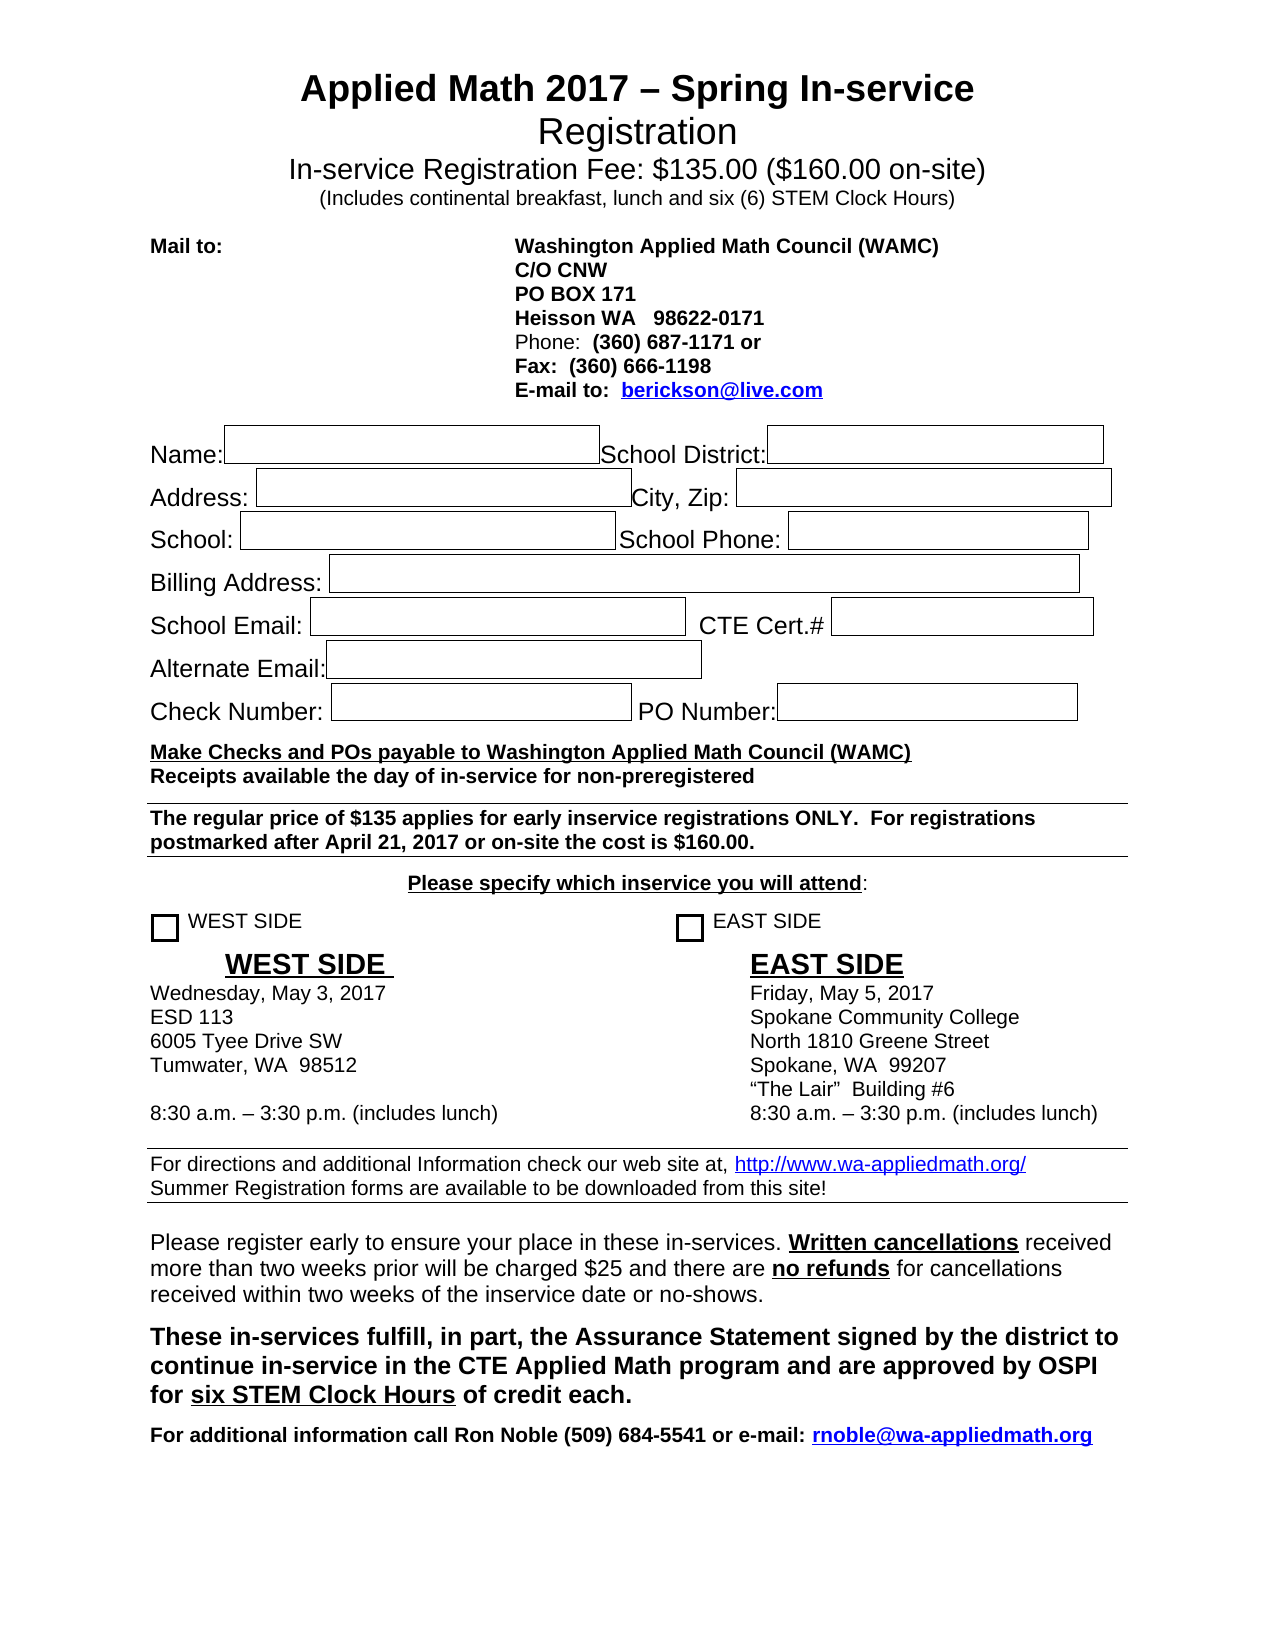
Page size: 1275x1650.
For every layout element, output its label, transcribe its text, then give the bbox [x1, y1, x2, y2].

text Please specify which inservice you will attend: [150, 871, 1125, 895]
text Alternate Email: [150, 640, 1125, 683]
text Summer Registration forms are available to be downloaded from this site! [147, 1172, 1128, 1202]
text PO BOX 171 [150, 282, 1125, 306]
text Billing Address: [150, 554, 1125, 597]
subtitle In-service Registration Fee: $135.00 ($160.00 on-site) [150, 152, 1125, 186]
text School: School Phone: [150, 511, 1125, 554]
text EAST SIDE [713, 909, 1125, 947]
subtitle Applied Math 2017 – Spring In-service [150, 66, 1125, 109]
text Fax: (360) 666-1198 [150, 353, 1125, 377]
text Mail to: Washington Applied Math Council (WAMC) [150, 234, 1125, 258]
text 6005 Tyee Drive SW North 1810 Greene Street [150, 1028, 1125, 1052]
text C/O CNW [150, 258, 1125, 282]
text E-mail to: berickson@live.com [150, 377, 1125, 401]
text Make Checks and POs payable to Washington Applied Math Council (WAMC) [150, 740, 1125, 764]
text (Includes continental breakfast, lunch and six (6) STEM Clock Hours) [150, 186, 1125, 210]
text Address: City, Zip: [150, 468, 1125, 511]
text For additional information call Ron Noble (509) 684-5541 or e-mail: rnoble@wa-appliedmath.org [150, 1423, 1125, 1447]
text Phone: (360) 687-1171 or [150, 329, 1125, 353]
text School Email: CTE Cert.# [150, 597, 1125, 640]
text Please register early to ensure your place in these in-services. Written cancellations received more than two weeks prior will be charged $25 and there are no refunds for cancellations received within two weeks of the inservice date or no-shows. [150, 1229, 1125, 1308]
text WEST SIDE EAST SIDE [150, 947, 1125, 981]
text WEST SIDE [188, 909, 675, 947]
text Wednesday, May 3, 2017 Friday, May 5, 2017 [150, 981, 1125, 1004]
text Name: School District: [150, 425, 1125, 468]
subtitle Registration [150, 109, 1125, 152]
text “The Lair” Building #6 [150, 1076, 1125, 1100]
text 8:30 a.m. – 3:30 p.m. (includes lunch) 8:30 a.m. – 3:30 p.m. (includes lunch) [150, 1100, 1125, 1124]
text ESD 113 Spokane Community College [150, 1004, 1125, 1028]
text Tumwater, WA 98512 Spokane, WA 99207 [150, 1052, 1125, 1076]
text Check Number: PO Number: [150, 683, 1125, 726]
text Receipts available the day of in-service for non-preregistered [150, 764, 1125, 788]
text The regular price of $135 applies for early inservice registrations ONLY. For registrations postmarked after April 21, 2017 or on-site the cost is $160.00. [147, 804, 1128, 856]
text For directions and additional Information check our web site at, http://www.wa-appliedmath.org/ [147, 1149, 1128, 1172]
text These in-services fulfill, in part, the Assurance Statement signed by the district to continue in-service in the CTE Applied Math program and are approved by OSPI for six STEM Clock Hours of credit each. [150, 1322, 1125, 1408]
text Heisson WA 98622-0171 [150, 306, 1125, 329]
